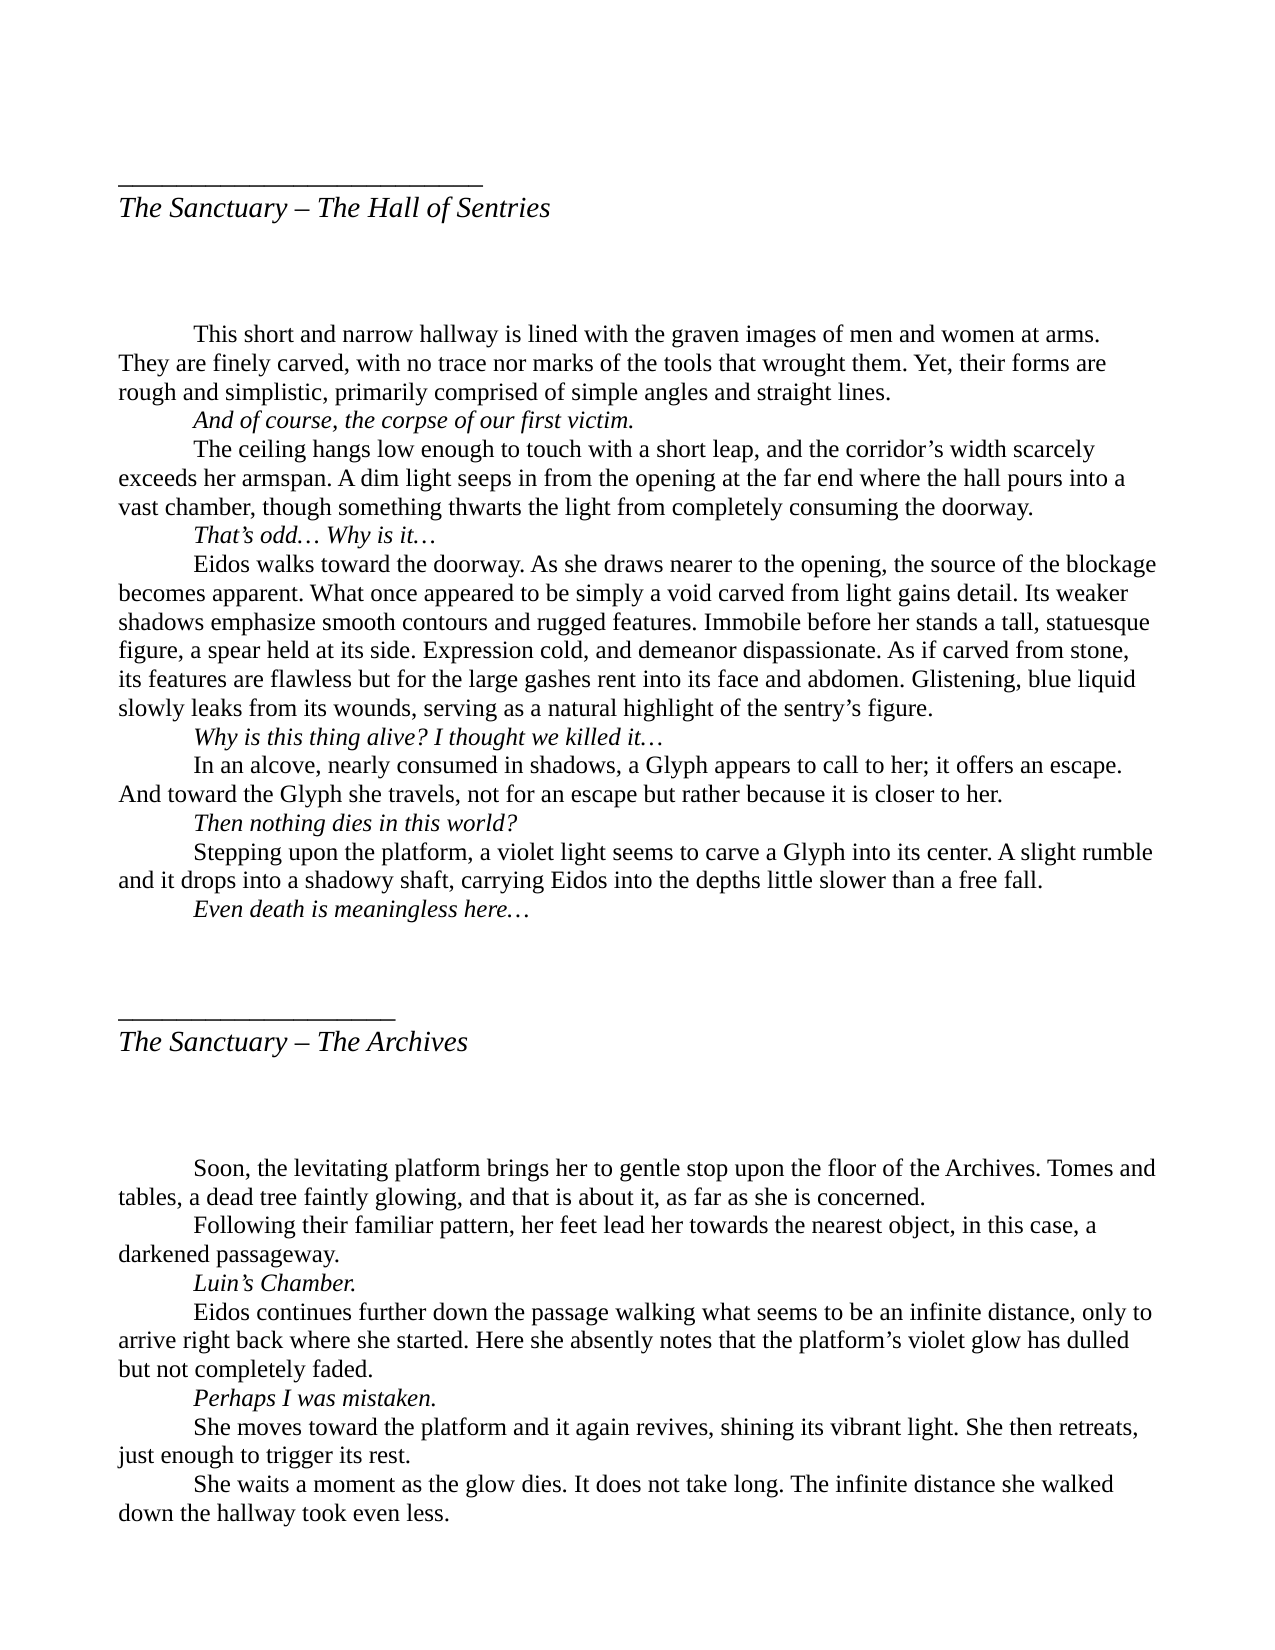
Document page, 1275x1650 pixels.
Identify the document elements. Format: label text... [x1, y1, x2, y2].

text And of course, the corpse of our first victim. [118, 406, 1157, 434]
text Eidos walks toward the doorway. As she draws nearer to the opening, the source of the blockage becomes apparent. What once appeared to be simply a void carved from light gains detail. Its weaker shadows emphasize smooth contours and rugged features. Immobile before her stands a tall, statuesque figure, a spear held at its side. Expression cold, and demeanor dispassionate. As if carved from stone, its features are flawless but for the large gashes rent into its face and abdomen. Glistening, blue liquid slowly leaks from its wounds, serving as a natural highlight of the sentry’s figure. [118, 549, 1157, 722]
text This short and narrow hallway is lined with the graven images of men and women at arms. They are finely carved, with no trace nor marks of the tools that wrought them. Yet, their forms are rough and simplistic, primarily comprised of simple angles and straight lines. [118, 319, 1157, 406]
text Why is this thing alive? I thought we killed it… [118, 722, 1157, 751]
text Even death is meaningless here… [118, 894, 1157, 923]
text She moves toward the platform and it again revives, shining its vibrant light. She then retreats, just enough to trigger its rest. [118, 1412, 1157, 1469]
text Perhaps I was mistaken. [118, 1383, 1157, 1412]
text That’s odd… Why is it… [118, 521, 1157, 549]
text Stepping upon the platform, a violet light seems to carve a Glyph into its center. A slight rumble and it drops into a shadowy shaft, carrying Eidos into the depths little slower than a free fall. [118, 837, 1157, 894]
text The Sanctuary – The Archives [118, 1024, 1157, 1057]
text _________________________ [118, 156, 1157, 190]
text She waits a moment as the glow dies. It does not take long. The infinite distance she walked down the hallway took even less. [118, 1469, 1157, 1527]
text Following their familiar pattern, her feet lead her towards the nearest object, in this case, a darkened passageway. [118, 1211, 1157, 1268]
text Soon, the levitating platform brings her to gentle stop upon the floor of the Archives. Tomes and tables, a dead tree faintly glowing, and that is about it, as far as she is concerned. [118, 1153, 1157, 1211]
text Luin’s Chamber. [118, 1268, 1157, 1297]
text The Sanctuary – The Hall of Sentries [118, 190, 1157, 223]
text In an alcove, nearly consumed in shadows, a Glyph appears to call to her; it offers an escape. And toward the Glyph she travels, not for an escape but rather because it is closer to her. [118, 751, 1157, 808]
text Then nothing dies in this world? [118, 808, 1157, 837]
text Eidos continues further down the passage walking what seems to be an infinite distance, only to arrive right back where she started. Here she absently notes that the platform’s violet glow has dulled but not completely faded. [118, 1297, 1157, 1383]
text ___________________ [118, 990, 1157, 1024]
text The ceiling hangs low enough to touch with a short leap, and the corridor’s width scarcely exceeds her armspan. A dim light seeps in from the opening at the far end where the hall pours into a vast chamber, though something thwarts the light from completely consuming the doorway. [118, 434, 1157, 521]
